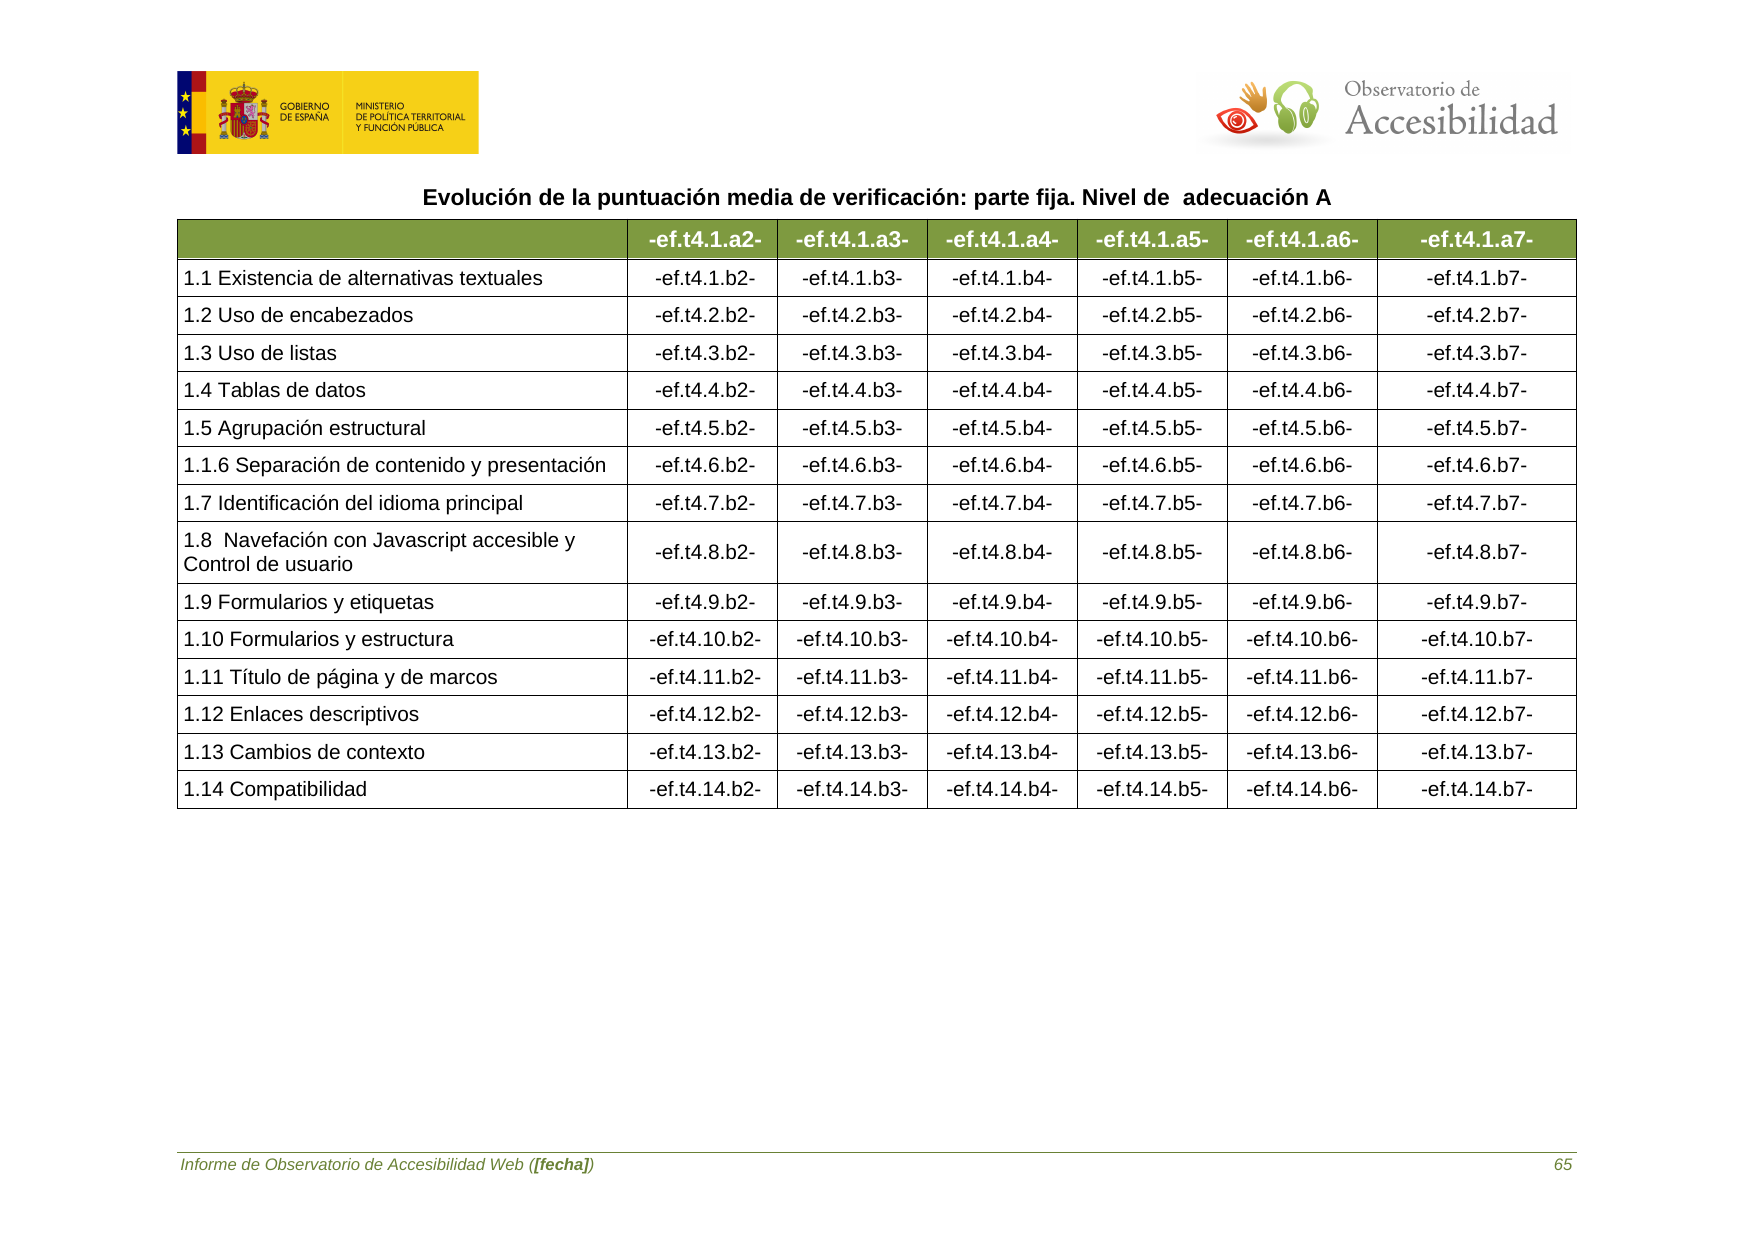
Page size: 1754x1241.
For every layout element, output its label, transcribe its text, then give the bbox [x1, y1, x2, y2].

table_cell -ef.t4.4.b2- [628, 372, 777, 408]
table_cell -ef.t4.7.b5- [1078, 485, 1227, 521]
table_header -ef.t4.1.a5- [1078, 220, 1227, 258]
table_cell -ef.t4.12.b7- [1378, 696, 1576, 732]
table_cell -ef.t4.2.b5- [1078, 297, 1227, 333]
table_header -ef.t4.1.a7- [1378, 220, 1576, 258]
table_cell -ef.t4.9.b7- [1378, 584, 1576, 620]
table_cell -ef.t4.12.b3- [778, 696, 927, 732]
table_cell -ef.t4.1.b3- [778, 260, 927, 296]
text Evolución de la puntuación media de verificación: parte fija. Nivel de adecuación A [177, 184, 1577, 211]
table_cell -ef.t4.10.b6- [1228, 621, 1377, 657]
table_header -ef.t4.1.a2- [628, 220, 777, 258]
table_cell -ef.t4.3.b5- [1078, 335, 1227, 371]
table_cell 1.9 Formularios y etiquetas [178, 584, 627, 620]
table_cell -ef.t4.1.b6- [1228, 260, 1377, 296]
table_cell -ef.t4.7.b3- [778, 485, 927, 521]
table_cell -ef.t4.9.b6- [1228, 584, 1377, 620]
table_cell 1.1.6 Separación de contenido y presentación [178, 447, 627, 483]
table_cell -ef.t4.9.b4- [928, 584, 1077, 620]
table_cell -ef.t4.6.b6- [1228, 447, 1377, 483]
table_cell -ef.t4.2.b4- [928, 297, 1077, 333]
table_cell -ef.t4.6.b2- [628, 447, 777, 483]
table_cell -ef.t4.14.b4- [928, 771, 1077, 807]
table_cell -ef.t4.2.b7- [1378, 297, 1576, 333]
table_cell -ef.t4.4.b3- [778, 372, 927, 408]
table_cell -ef.t4.4.b5- [1078, 372, 1227, 408]
table_cell -ef.t4.13.b2- [628, 734, 777, 770]
table_cell -ef.t4.13.b4- [928, 734, 1077, 770]
table_cell -ef.t4.1.b7- [1378, 260, 1576, 296]
table_cell 1.10 Formularios y estructura [178, 621, 627, 657]
table_header -ef.t4.1.a3- [778, 220, 927, 258]
table_cell -ef.t4.2.b2- [628, 297, 777, 333]
table_cell -ef.t4.14.b5- [1078, 771, 1227, 807]
table_cell -ef.t4.4.b7- [1378, 372, 1576, 408]
table_cell 1.8 Navefación con Javascript accesible y Control de usuario [178, 522, 627, 582]
table_cell -ef.t4.10.b2- [628, 621, 777, 657]
table_cell -ef.t4.1.b2- [628, 260, 777, 296]
table_cell -ef.t4.8.b4- [928, 522, 1077, 582]
table_cell -ef.t4.9.b2- [628, 584, 777, 620]
table_cell -ef.t4.6.b3- [778, 447, 927, 483]
table_cell -ef.t4.8.b7- [1378, 522, 1576, 582]
table_cell -ef.t4.3.b7- [1378, 335, 1576, 371]
table_cell -ef.t4.3.b6- [1228, 335, 1377, 371]
table_cell -ef.t4.12.b4- [928, 696, 1077, 732]
table_cell -ef.t4.7.b2- [628, 485, 777, 521]
table_cell -ef.t4.14.b6- [1228, 771, 1377, 807]
table_cell -ef.t4.9.b5- [1078, 584, 1227, 620]
table_cell -ef.t4.14.b7- [1378, 771, 1576, 807]
table_cell -ef.t4.11.b2- [628, 659, 777, 695]
table_cell -ef.t4.3.b3- [778, 335, 927, 371]
table_cell -ef.t4.1.b4- [928, 260, 1077, 296]
table_cell -ef.t4.2.b3- [778, 297, 927, 333]
table_cell -ef.t4.9.b3- [778, 584, 927, 620]
table_cell -ef.t4.11.b3- [778, 659, 927, 695]
table_cell -ef.t4.3.b2- [628, 335, 777, 371]
table_cell -ef.t4.10.b3- [778, 621, 927, 657]
table_cell -ef.t4.6.b7- [1378, 447, 1576, 483]
table_cell -ef.t4.7.b6- [1228, 485, 1377, 521]
table_cell -ef.t4.6.b5- [1078, 447, 1227, 483]
table_cell -ef.t4.12.b5- [1078, 696, 1227, 732]
table_cell 1.11 Título de página y de marcos [178, 659, 627, 695]
table_cell -ef.t4.3.b4- [928, 335, 1077, 371]
table_cell 1.4 Tablas de datos [178, 372, 627, 408]
table_cell -ef.t4.1.b5- [1078, 260, 1227, 296]
table_cell 1.14 Compatibilidad [178, 771, 627, 807]
table_cell 1.12 Enlaces descriptivos [178, 696, 627, 732]
table_cell 1.2 Uso de encabezados [178, 297, 627, 333]
table_cell 1.1 Existencia de alternativas textuales [178, 260, 627, 296]
table_cell -ef.t4.13.b7- [1378, 734, 1576, 770]
table_cell -ef.t4.5.b7- [1378, 410, 1576, 446]
table_cell 1.5 Agrupación estructural [178, 410, 627, 446]
table_cell -ef.t4.8.b6- [1228, 522, 1377, 582]
table_cell -ef.t4.12.b2- [628, 696, 777, 732]
table_cell -ef.t4.13.b6- [1228, 734, 1377, 770]
table_cell -ef.t4.5.b4- [928, 410, 1077, 446]
table_cell -ef.t4.8.b2- [628, 522, 777, 582]
table_cell -ef.t4.7.b4- [928, 485, 1077, 521]
table_cell -ef.t4.5.b3- [778, 410, 927, 446]
table_cell -ef.t4.11.b7- [1378, 659, 1576, 695]
table_cell -ef.t4.8.b3- [778, 522, 927, 582]
table_cell -ef.t4.11.b4- [928, 659, 1077, 695]
table_cell -ef.t4.10.b7- [1378, 621, 1576, 657]
table_header -ef.t4.1.a6- [1228, 220, 1377, 258]
table_header -ef.t4.1.a4- [928, 220, 1077, 258]
table_cell 1.3 Uso de listas [178, 335, 627, 371]
table_cell 1.7 Identificación del idioma principal [178, 485, 627, 521]
table_cell -ef.t4.14.b3- [778, 771, 927, 807]
table_cell -ef.t4.2.b6- [1228, 297, 1377, 333]
table_cell -ef.t4.13.b3- [778, 734, 927, 770]
table_cell -ef.t4.8.b5- [1078, 522, 1227, 582]
picture [1196, 72, 1572, 154]
table_cell -ef.t4.6.b4- [928, 447, 1077, 483]
table_cell -ef.t4.4.b4- [928, 372, 1077, 408]
table_cell -ef.t4.5.b6- [1228, 410, 1377, 446]
picture [177, 71, 479, 154]
table_cell -ef.t4.7.b7- [1378, 485, 1576, 521]
table_header [178, 220, 627, 258]
table_cell -ef.t4.5.b2- [628, 410, 777, 446]
table_cell -ef.t4.10.b5- [1078, 621, 1227, 657]
table_cell -ef.t4.4.b6- [1228, 372, 1377, 408]
table_cell -ef.t4.11.b6- [1228, 659, 1377, 695]
table_cell -ef.t4.10.b4- [928, 621, 1077, 657]
table_cell -ef.t4.12.b6- [1228, 696, 1377, 732]
table_cell -ef.t4.11.b5- [1078, 659, 1227, 695]
table_cell -ef.t4.5.b5- [1078, 410, 1227, 446]
table_cell -ef.t4.13.b5- [1078, 734, 1227, 770]
table_cell -ef.t4.14.b2- [628, 771, 777, 807]
table_cell 1.13 Cambios de contexto [178, 734, 627, 770]
